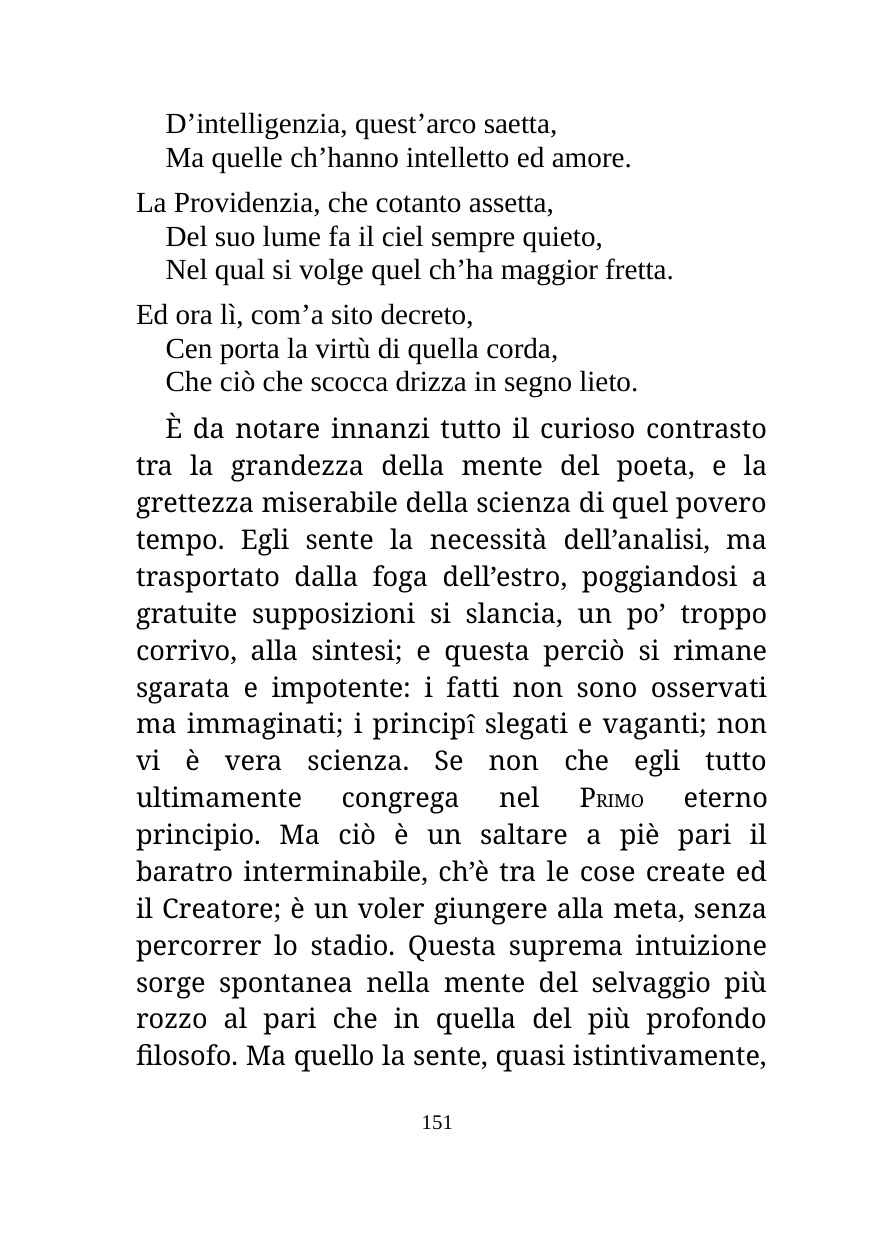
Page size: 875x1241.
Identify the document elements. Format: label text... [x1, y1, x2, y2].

text D’intelligenzia, quest’arco saetta, Ma quelle ch’hanno intelletto ed amore. [136, 106, 709, 173]
text Ed ora lì, com’a sito decreto, Cen porta la virtù di quella corda, Che ciò che scocca drizza in segno lieto. [136, 297, 709, 398]
text La Providenzia, che cotanto assetta, Del suo lume fa il ciel sempre quieto, Nel qual si volge quel ch’ha maggior fretta. [136, 185, 709, 286]
text È da notare innanzi tutto il curioso contrasto tra la grandezza della mente del poeta, e la grettezza miserabile della scienza di quel povero tempo. Egli sente la necessità dell’analisi, ma trasportato dalla foga dell’estro, poggiandosi a gratuite supposizioni si slancia, un po’ troppo corrivo, alla sintesi; e questa perciò si rimane sgarata e impotente: i fatti non sono osservati ma immaginati; i principî slegati e vaganti; non vi è vera scienza. Se non che egli tutto ultimamente congrega nel Primo eterno principio. Ma ciò è un saltare a piè pari il baratro interminabile, ch’è tra le cose create ed il Creatore; è un voler giungere alla meta, senza percorrer lo stadio. Questa suprema intuizione sorge spontanea nella mente del selvaggio più rozzo al pari che in quella del più profondo filosofo. Ma quello la sente, quasi istintivamente, [136, 410, 768, 1074]
